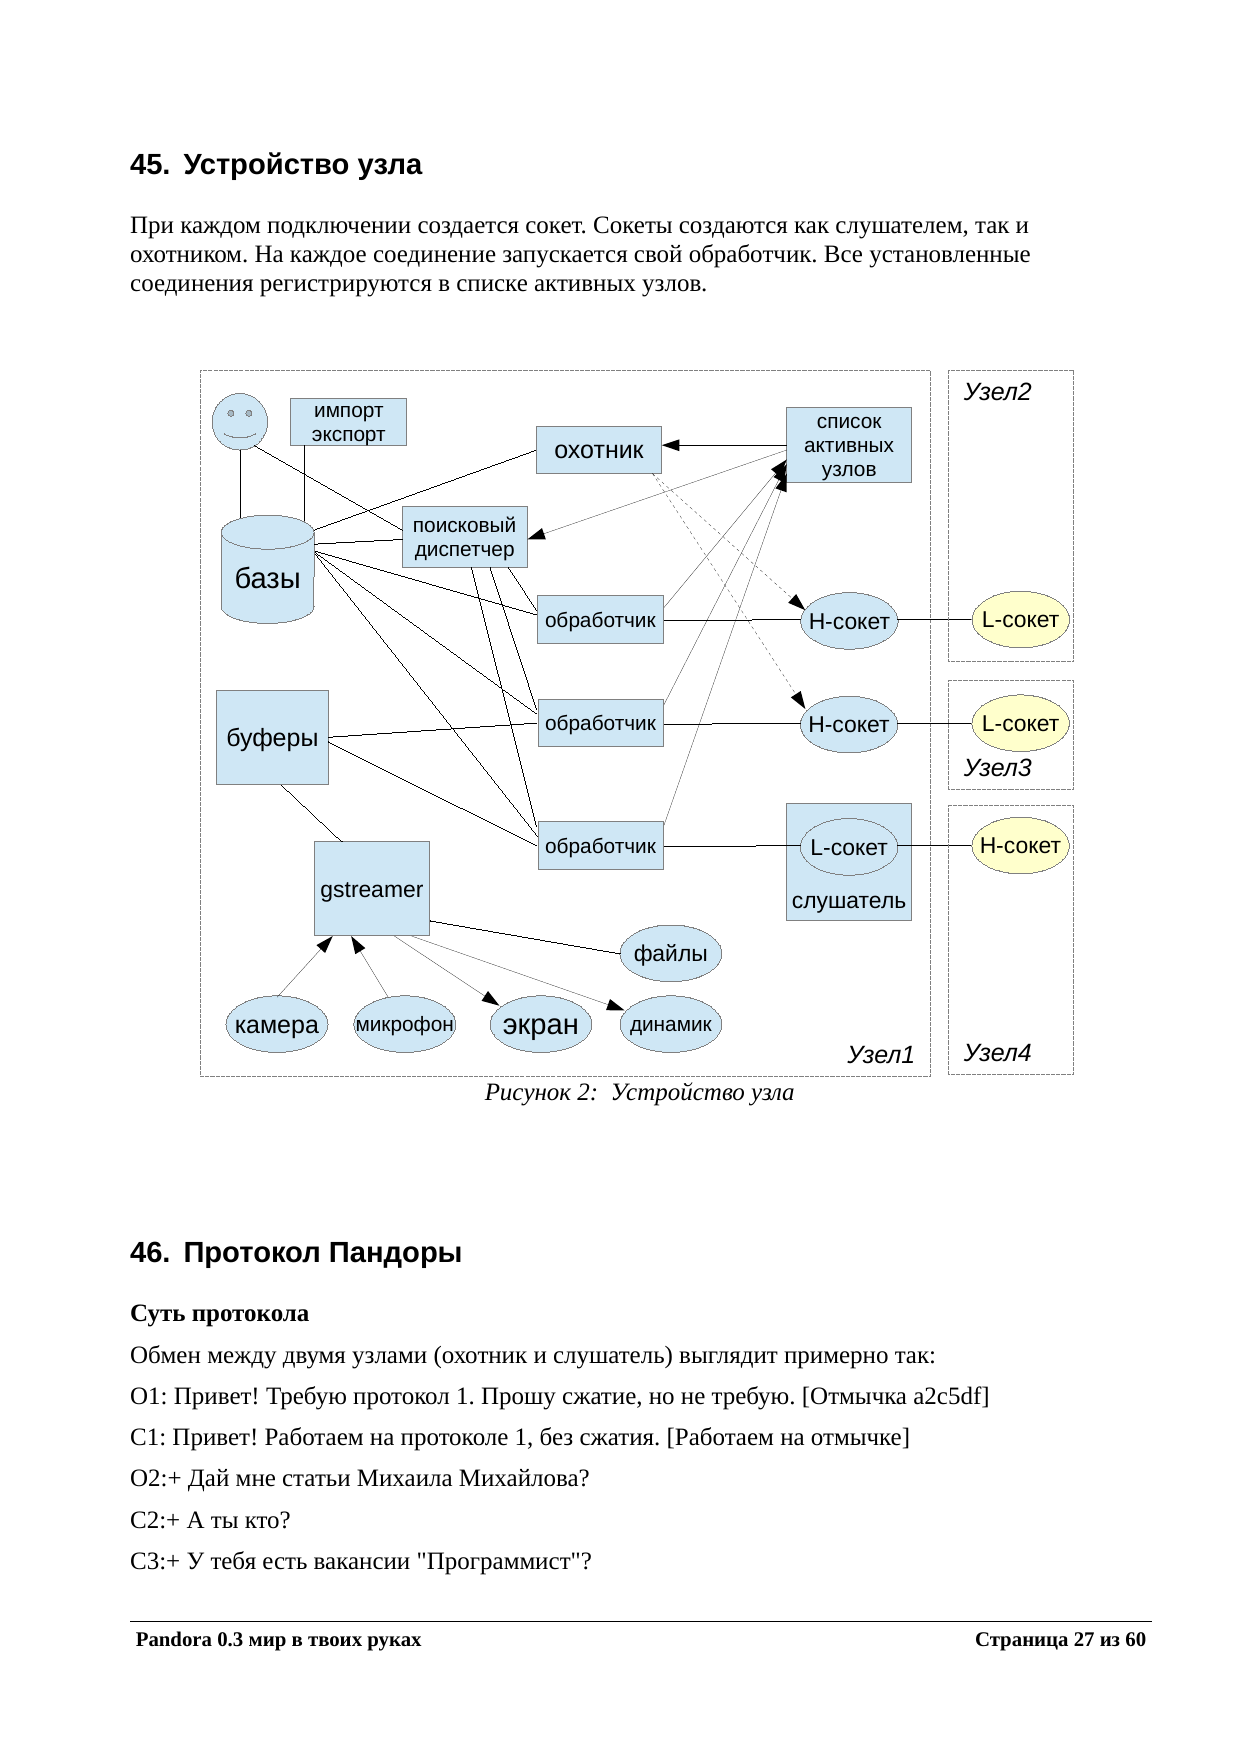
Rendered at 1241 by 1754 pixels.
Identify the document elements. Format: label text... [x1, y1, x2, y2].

text С1: Привет! Работаем на протоколе 1, без сжатия. [Работаем на отмычке] [130, 1422, 1152, 1451]
text Суть протокола [130, 1298, 1152, 1327]
subtitle Протокол Пандоры [130, 1235, 1152, 1268]
text О2:+ Дай мне статьи Михаила Михайлова? [130, 1463, 1152, 1492]
text При каждом подключении создается сокет. Сокеты создаются как слушателем, так и охотником. На каждое соединение запускается свой обработчик. Все установленные соединения регистрируются в списке активных узлов. [130, 210, 1152, 297]
subtitle Устройство узла [130, 147, 1152, 180]
text Обмен между двумя узлами (охотник и слушатель) выглядит примерно так: [130, 1340, 1152, 1368]
text С2:+ А ты кто? [130, 1505, 1152, 1533]
text О1: Привет! Требую протокол 1. Прошу сжатие, но не требую. [Отмычка a2c5df] [130, 1381, 1152, 1410]
text Рисунок 2: Устройство узла [161, 399, 1121, 1105]
text С3:+ У тебя есть вакансии "Программист"? [130, 1546, 1152, 1575]
